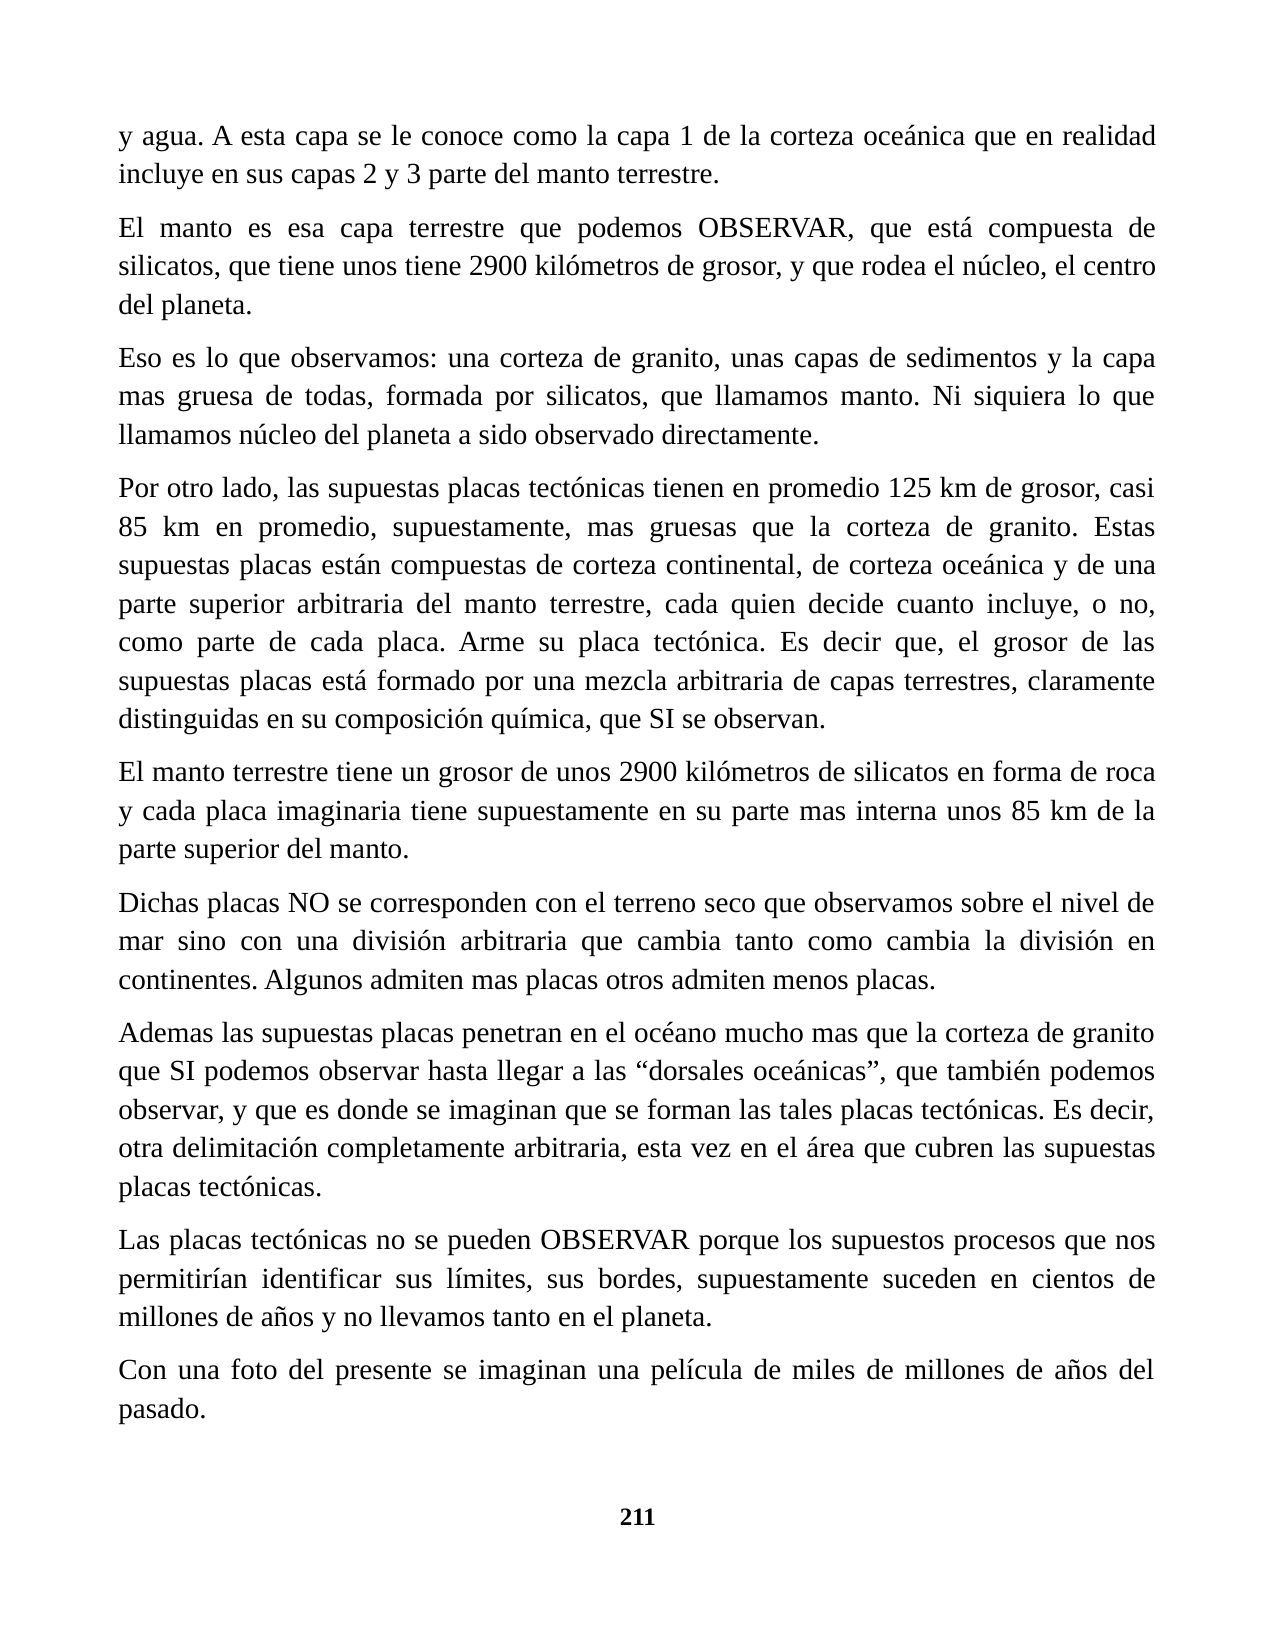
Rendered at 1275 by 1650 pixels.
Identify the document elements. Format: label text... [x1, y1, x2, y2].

text El manto es esa capa terrestre que podemos OBSERVAR, que está compuesta de silicatos, que tiene unos tiene 2900 kilómetros de grosor, y que rodea el núcleo, el centro del planeta. [118, 210, 1157, 320]
text Con una foto del presente se imaginan una película de miles de millones de años del pasado. [118, 1352, 1157, 1424]
text Dichas placas NO se corresponden con el terreno seco que observamos sobre el nivel de mar sino con una división arbitraria que cambia tanto como cambia la división en continentes. Algunos admiten mas placas otros admiten menos placas. [118, 885, 1157, 995]
text y agua. A esta capa se le conoce como la capa 1 de la corteza oceánica que en realidad incluye en sus capas 2 y 3 parte del manto terrestre. [118, 118, 1157, 190]
text Eso es lo que observamos: una corteza de granito, unas capas de sedimentos y la capa mas gruesa de todas, formada por silicatos, que llamamos manto. Ni siquiera lo que llamamos núcleo del planeta a sido observado directamente. [118, 340, 1157, 451]
text Por otro lado, las supuestas placas tectónicas tienen en promedio 125 km de grosor, casi 85 km en promedio, supuestamente, mas gruesas que la corteza de granito. Estas supuestas placas están compuestas de corteza continental, de corteza oceánica y de una parte superior arbitraria del manto terrestre, cada quien decide cuanto incluye, o no, como parte de cada placa. Arme su placa tectónica. Es decir que, el grosor de las supuestas placas está formado por una mezcla arbitraria de capas terrestres, claramente distinguidas en su composición química, que SI se observan. [118, 470, 1157, 735]
text Ademas las supuestas placas penetran en el océano mucho mas que la corteza de granito que SI podemos observar hasta llegar a las “dorsales oceánicas”, que también podemos observar, y que es donde se imaginan que se forman las tales placas tectónicas. Es decir, otra delimitación completamente arbitraria, esta vez en el área que cubren las supuestas placas tectónicas. [118, 1015, 1157, 1203]
text El manto terrestre tiene un grosor de unos 2900 kilómetros de silicatos en forma de roca y cada placa imaginaria tiene supuestamente en su parte mas interna unos 85 km de la parte superior del manto. [118, 754, 1157, 865]
text Las placas tectónicas no se pueden OBSERVAR porque los supuestos procesos que nos permitirían identificar sus límites, sus bordes, supuestamente suceden en cientos de millones de años y no llevamos tanto en el planeta. [118, 1222, 1157, 1333]
